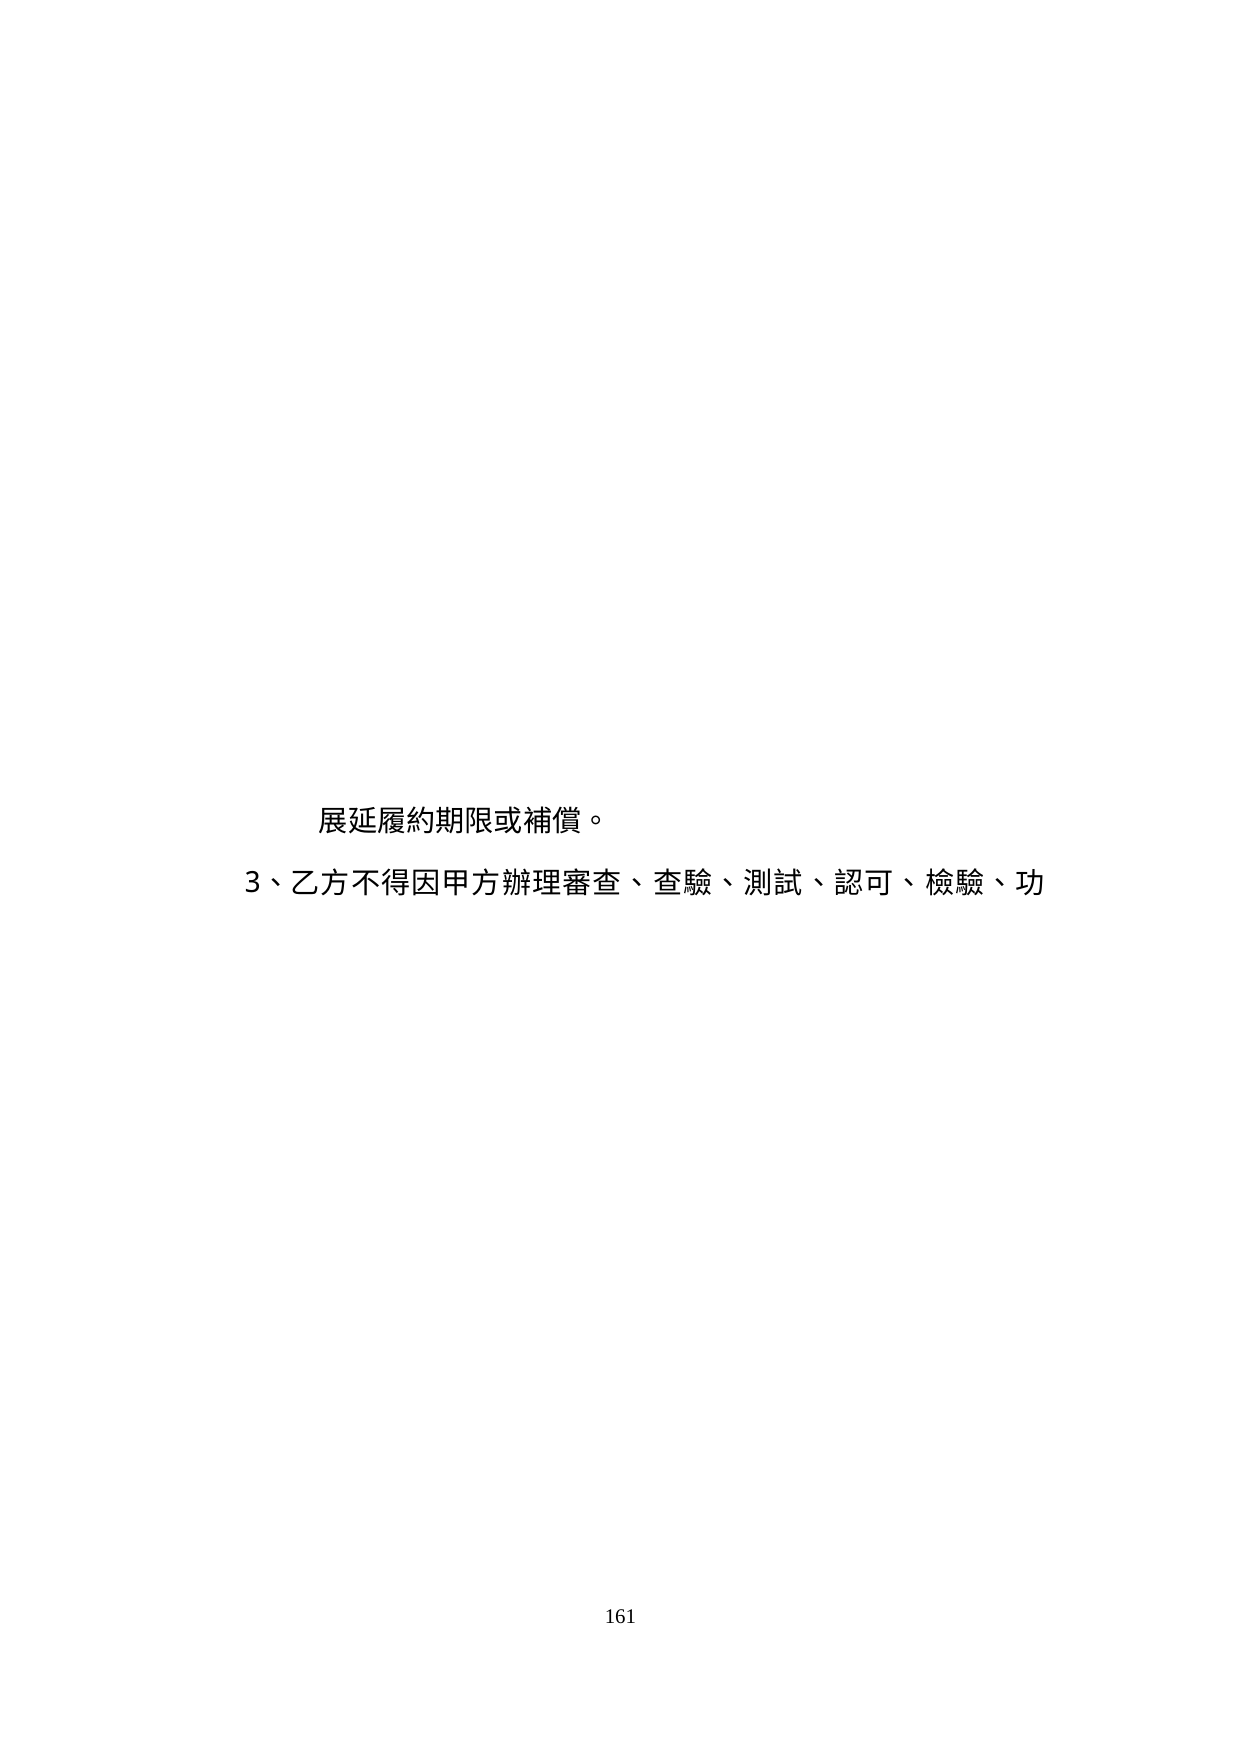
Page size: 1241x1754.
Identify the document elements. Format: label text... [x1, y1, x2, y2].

list 乙方不得因甲方辦理審查、查驗、測試、認可、檢驗、功 [244, 839, 1047, 902]
list 展延履約期限或補償。 [244, 777, 1047, 839]
